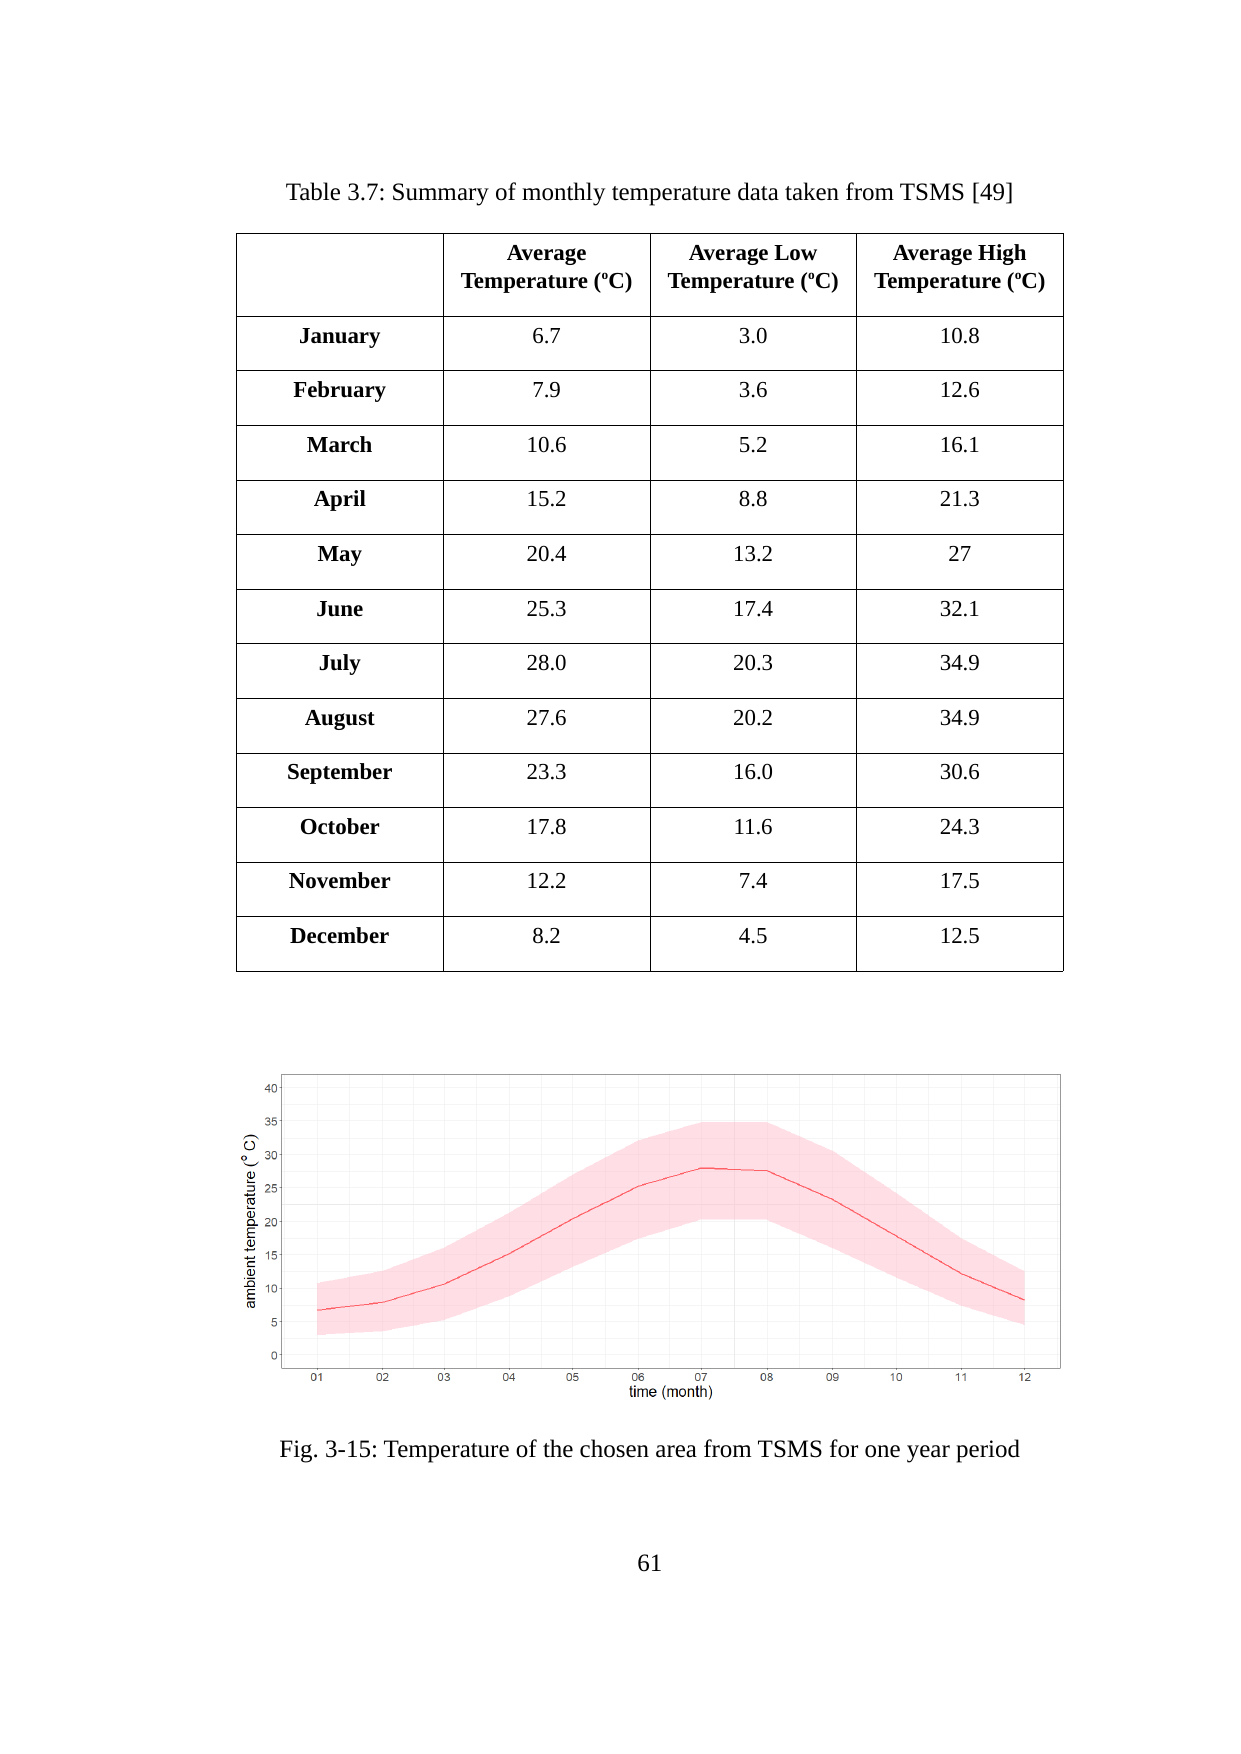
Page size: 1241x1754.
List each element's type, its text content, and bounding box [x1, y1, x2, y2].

table_cell December [237, 917, 443, 971]
table_cell 24.3 [857, 808, 1063, 862]
table_header Average Low Temperature (oC) [651, 234, 856, 316]
table_cell 27.6 [444, 699, 650, 752]
table_cell 17.4 [651, 590, 856, 643]
table_cell January [237, 317, 443, 370]
text Fig. 3-15: Temperature of the chosen area from TSMS for one year period [236, 1434, 1063, 1463]
table_cell 28.0 [444, 644, 650, 698]
table_cell April [237, 481, 443, 534]
picture [236, 1071, 1064, 1402]
table_cell 7.4 [651, 863, 856, 916]
table_cell 4.5 [651, 917, 856, 971]
text Table 3.7: Summary of monthly temperature data taken from TSMS [49]⁠ [236, 177, 1063, 206]
table_cell 16.0 [651, 754, 856, 807]
table_header Average High Temperature (oC) [857, 234, 1063, 316]
table_cell 10.8 [857, 317, 1063, 370]
table_cell 3.0 [651, 317, 856, 370]
table_cell 12.6 [857, 371, 1063, 425]
table_cell 8.2 [444, 917, 650, 971]
table_cell 20.3 [651, 644, 856, 698]
table_cell June [237, 590, 443, 643]
table_cell September [237, 754, 443, 807]
table_cell 27 [857, 535, 1063, 589]
table_cell 23.3 [444, 754, 650, 807]
table_cell 12.5 [857, 917, 1063, 971]
table_cell 15.2 [444, 481, 650, 534]
table_cell 20.4 [444, 535, 650, 589]
table_header [237, 234, 443, 316]
table_cell 34.9 [857, 644, 1063, 698]
table_cell November [237, 863, 443, 916]
table_header Average Temperature (oC) [444, 234, 650, 316]
table_cell 30.6 [857, 754, 1063, 807]
table_cell 7.9 [444, 371, 650, 425]
table_cell February [237, 371, 443, 425]
table_cell May [237, 535, 443, 589]
table_cell 17.5 [857, 863, 1063, 916]
table_cell 12.2 [444, 863, 650, 916]
table_cell 8.8 [651, 481, 856, 534]
table_cell August [237, 699, 443, 752]
table_cell 5.2 [651, 426, 856, 479]
table_cell 10.6 [444, 426, 650, 479]
table_cell 11.6 [651, 808, 856, 862]
table_cell 25.3 [444, 590, 650, 643]
table_cell July [237, 644, 443, 698]
table_cell 21.3 [857, 481, 1063, 534]
table_cell 20.2 [651, 699, 856, 752]
table_cell 3.6 [651, 371, 856, 425]
table_cell 17.8 [444, 808, 650, 862]
table_cell March [237, 426, 443, 479]
table_cell 13.2 [651, 535, 856, 589]
table_cell 32.1 [857, 590, 1063, 643]
table_cell 6.7 [444, 317, 650, 370]
table_cell 16.1 [857, 426, 1063, 479]
table_cell 34.9 [857, 699, 1063, 752]
table_cell October [237, 808, 443, 862]
